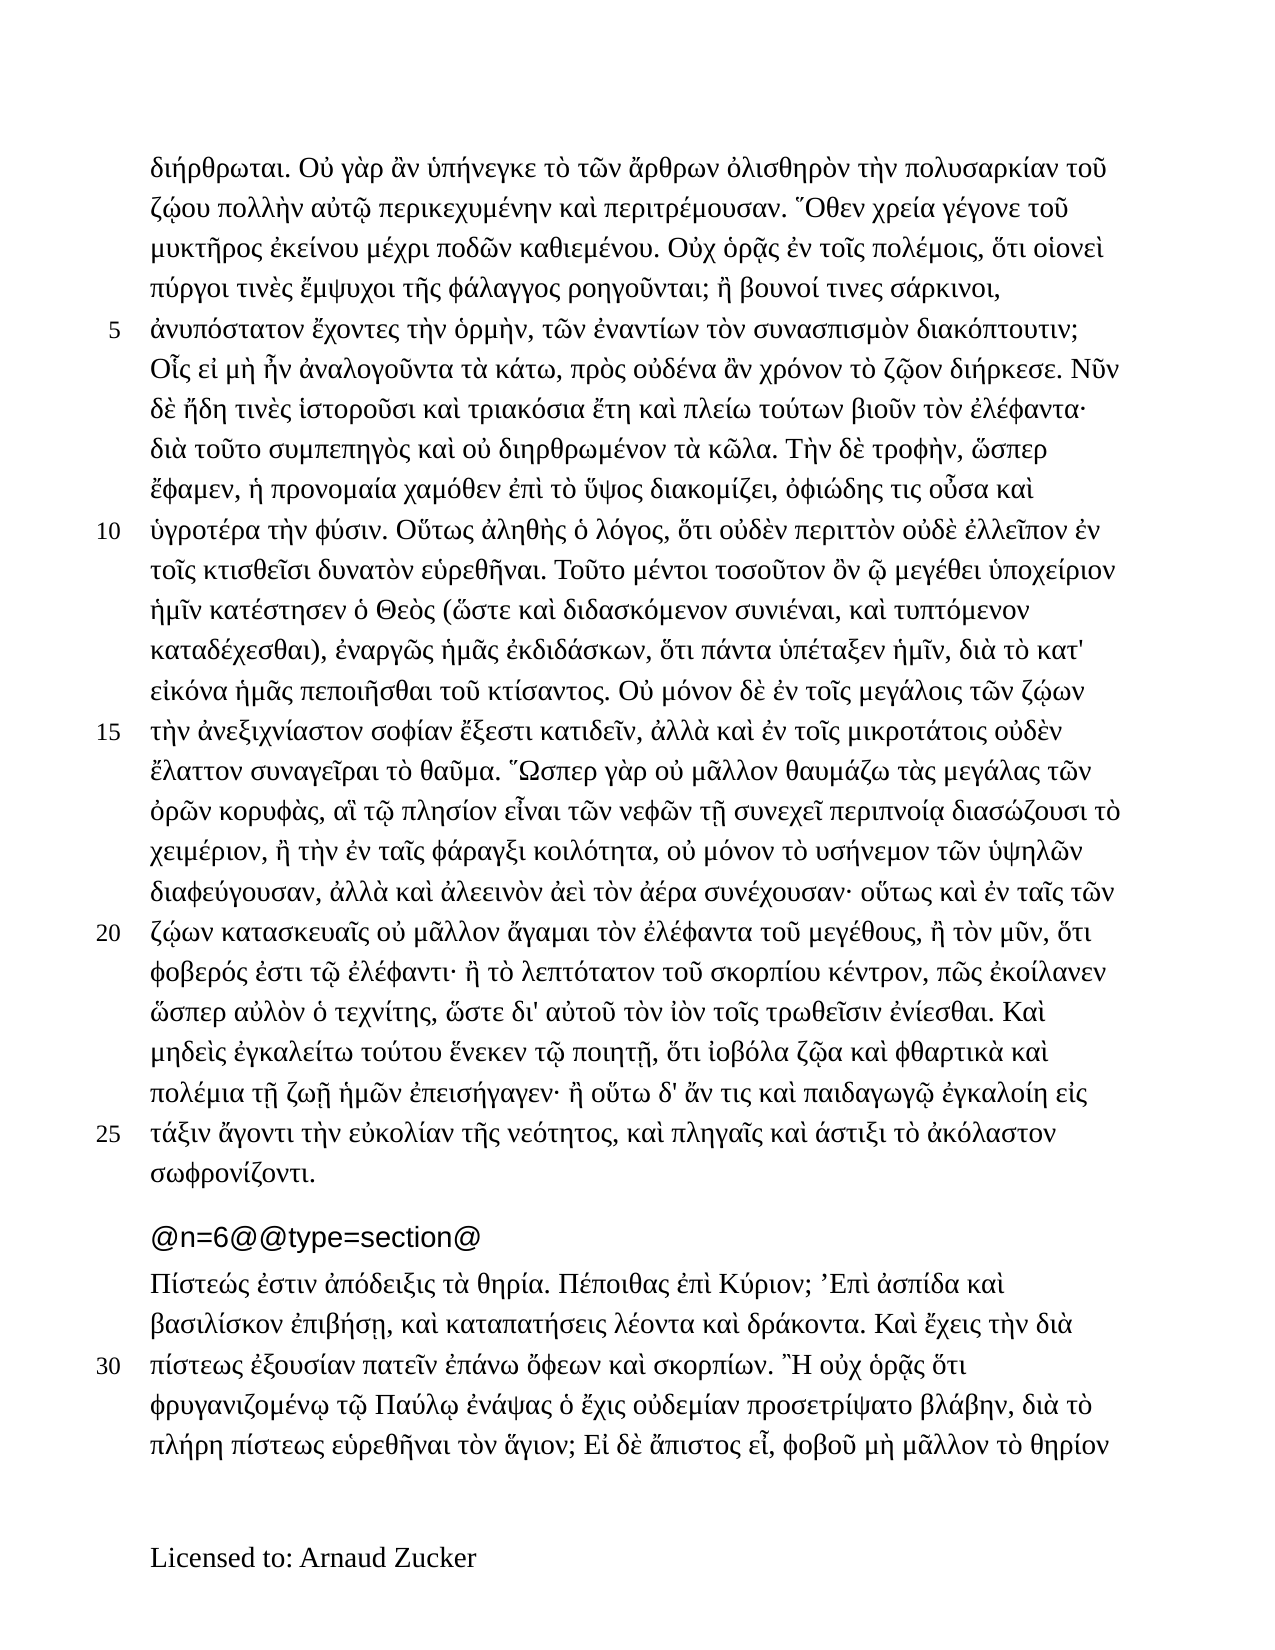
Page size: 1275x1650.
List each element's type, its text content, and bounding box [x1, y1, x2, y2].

text Πίστεώς ἐστιν ἀπόδειξις τὰ θηρία. Πέποιθας ἐπὶ Κύριον; ’Επὶ ἀσπίδα καὶ βασιλίσκον ἐπιβήσῃ, καὶ καταπατήσεις λέοντα καὶ δράκοντα. Καὶ ἔχεις τὴν διὰ πίστεως ἐξουσίαν πατεῖν ἐπάνω ὄϕεων καὶ σκορπίων. ῍Η οὐχ ὁρᾷς ὅτι ϕρυγανιζομένῳ τῷ Παύλῳ ἐνάψας ὁ ἔχις οὐδεμίαν προσετρίψατο βλάβην, διὰ τὸ πλήρη πίστεως εὑρεθῆναι τὸν ἅγιον; Εἰ δὲ ἄπιστος εἶ, ϕοβοῦ μὴ μᾶλλον τὸ θηρίον [150, 1266, 1125, 1461]
subtitle @n=6@@type=section@ [150, 1220, 1125, 1254]
text διήρθρωται. Οὐ γὰρ ἂν ὑπήνεγκε τὸ τῶν ἄρθρων ὀλισθηρὸν τὴν πολυσαρκίαν τοῦ ζῴου πολλὴν αὐτῷ περικεχυμένην καὶ περιτρέμουσαν. ῞Οθεν χρεία γέγονε τοῦ μυκτῆρος ἐκείνου μέχρι ποδῶν καθιεμένου. Οὐχ ὁρᾷς ἐν τοῖς πολέμοις, ὅτι οἱονεὶ πύργοι τινὲς ἔμψυχοι τῆς ϕάλαγγος ροηγοῦνται; ἢ βουνοί τινες σάρκινοι, ἀνυπόστατον ἔχοντες τὴν ὁρμὴν, τῶν ἐναντίων τὸν συνασπισμὸν διακόπτουτιν; Οἷς εἰ μὴ ἦν ἀναλογοῦντα τὰ κάτω, πρὸς οὐδένα ἂν χρόνον τὸ ζῷον διήρκεσε. Νῦν δὲ ἤδη τινὲς ἱστοροῦσι καὶ τριακόσια ἔτη καὶ πλείω τούτων βιοῦν τὸν ἐλέϕαντα· διὰ τοῦτο συμπεπηγὸς καὶ οὐ διηρθρωμένον τὰ κῶλα. Τὴν δὲ τροϕὴν, ὥσπερ ἔϕαμεν, ἡ προνομαία χαμόθεν ἐπὶ τὸ ὕψος διακομίζει, ὀϕιώδης τις οὖσα καὶ ὑγροτέρα τὴν ϕύσιν. Οὕτως ἀληθὴς ὁ λόγος, ὅτι οὐδὲν περιττὸν οὐδὲ ἐλλεῖπον ἐν τοῖς κτισθεῖσι δυνατὸν εὑρεθῆναι. Τοῦτο μέντοι τοσοῦτον ὂν ῷ μεγέθει ὑποχείριον ἡμῖν κατέστησεν ὁ Θεὸς (ὥστε καὶ διδασκόμενον συνιέναι, καὶ τυπτόμενον καταδέχεσθαι), ἐναργῶς ἡμᾶς ἐκδιδάσκων, ὅτι πάντα ὑπέταξεν ἡμῖν, διὰ τὸ κατ' εἰκόνα ἡμᾶς πεποιῆσθαι τοῦ κτίσαντος. Οὐ μόνον δὲ ἐν τοῖς μεγάλοις τῶν ζῴων τὴν ἀνεξιχνίαστον σοϕίαν ἔξεστι κατιδεῖν, ἀλλὰ καὶ ἐν τοῖς μικροτάτοις οὐδὲν ἔλαττον συναγεῖραι τὸ θαῦμα. ῞Ωσπερ γὰρ οὐ μᾶλλον θαυμάζω τὰς μεγάλας τῶν ὀρῶν κορυϕὰς, αἳ τῷ πλησίον εἶναι τῶν νεϕῶν τῇ συνεχεῖ περιπνοίᾳ διασώζουσι τὸ χειμέριον, ἢ τὴν ἐν ταῖς ϕάραγξι κοιλότητα, οὐ μόνον τὸ υσήνεμον τῶν ὑψηλῶν διαϕεύγουσαν, ἀλλὰ καὶ ἀλεεινὸν ἀεὶ τὸν ἀέρα συνέχουσαν· οὕτως καὶ ἐν ταῖς τῶν ζῴων κατασκευαῖς οὐ μᾶλλον ἄγαμαι τὸν ἐλέϕαντα τοῦ μεγέθους, ἢ τὸν μῦν, ὅτι ϕοβερός ἐστι τῷ ἐλέϕαντι· ἢ τὸ λεπτότατον τοῦ σκορπίου κέντρον, πῶς ἐκοίλανεν ὥσπερ αὐλὸν ὁ τεχνίτης, ὥστε δι' αὐτοῦ τὸν ἰὸν τοῖς τρωθεῖσιν ἐνίεσθαι. Καὶ μηδεὶς ἐγκαλείτω τούτου ἕνεκεν τῷ ποιητῇ, ὅτι ἰοβόλα ζῷα καὶ ϕθαρτικὰ καὶ πολέμια τῇ ζωῇ ἡμῶν ἐπεισήγαγεν· ἢ οὕτω δ' ἄν τις καὶ παιδαγωγῷ ἐγκαλοίη εἰς τάξιν ἄγοντι τὴν εὐκολίαν τῆς νεότητος, καὶ πληγαῖς καὶ άστιξι τὸ ἀκόλαστον σωϕρονίζοντι. [150, 150, 1125, 1189]
